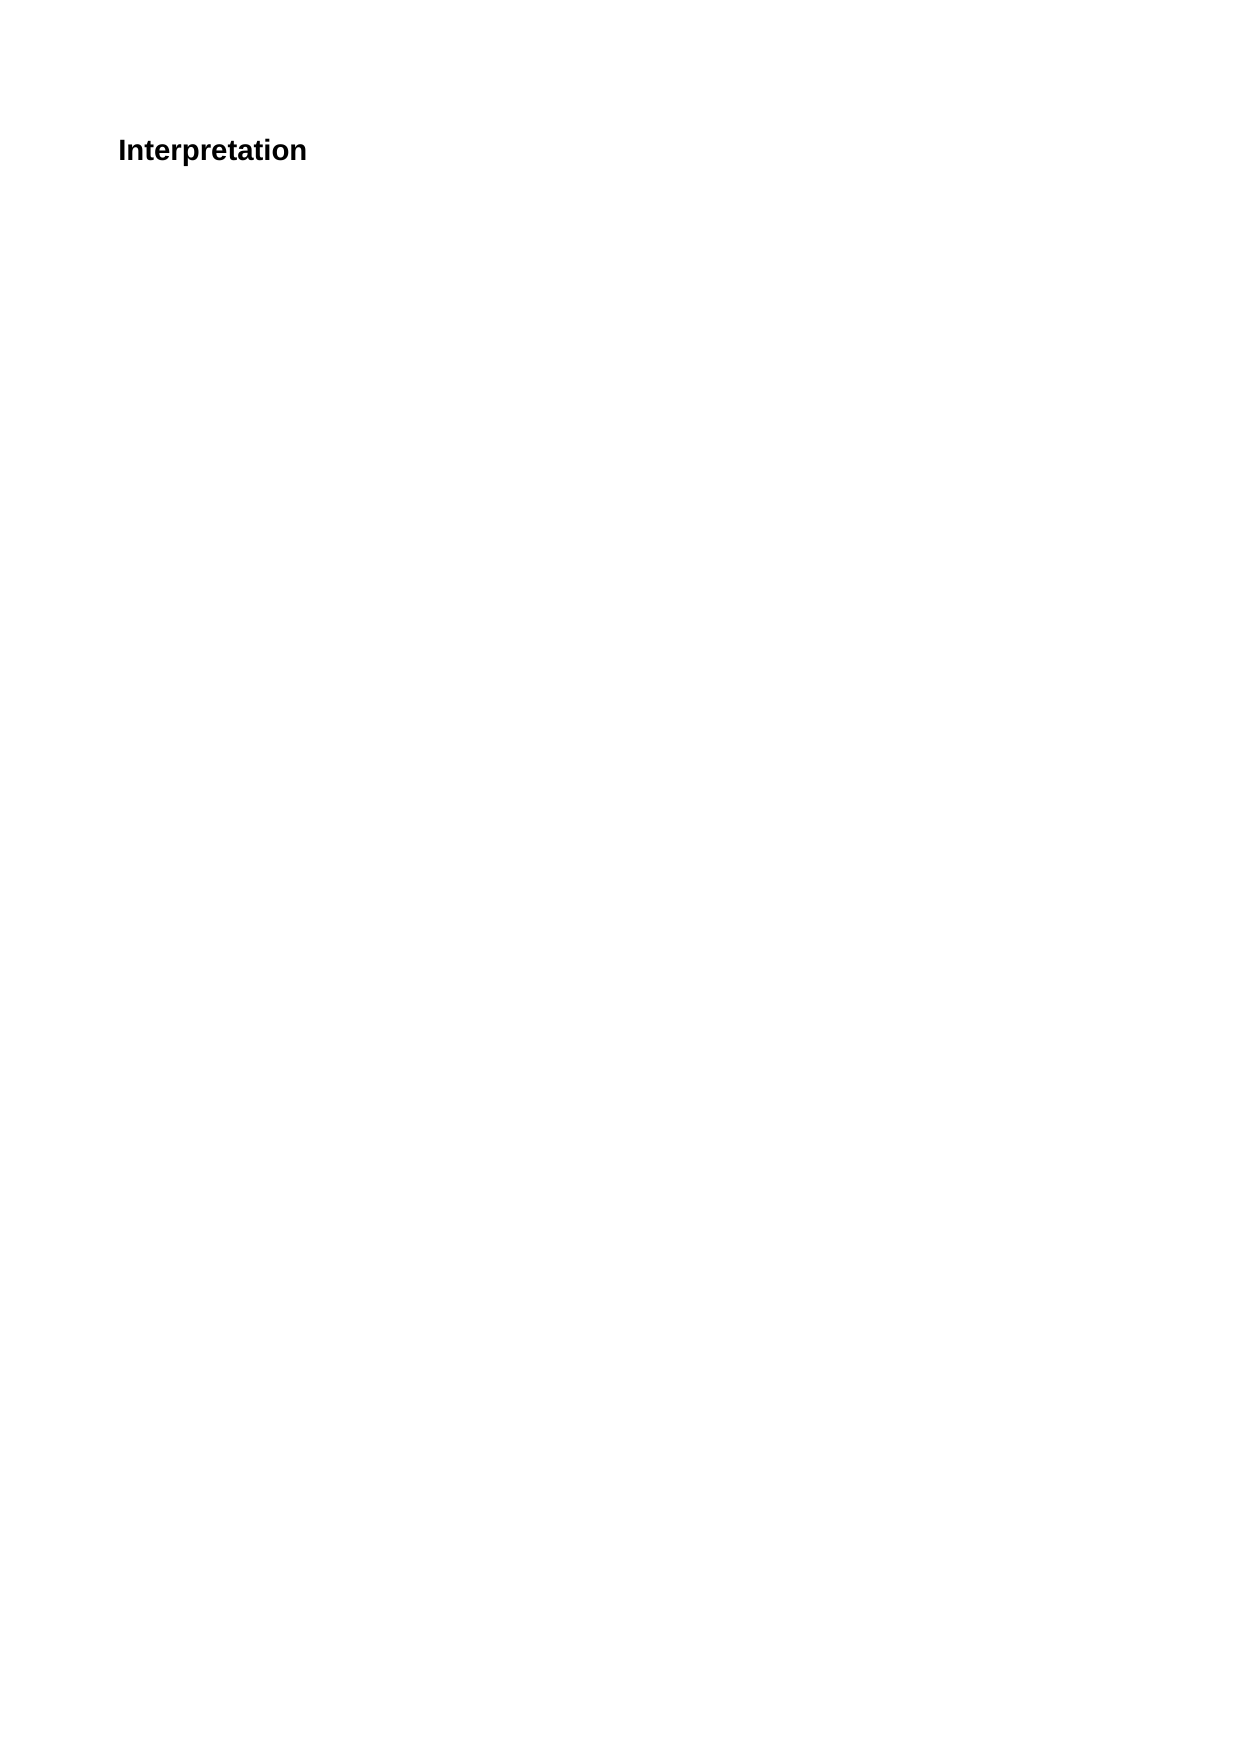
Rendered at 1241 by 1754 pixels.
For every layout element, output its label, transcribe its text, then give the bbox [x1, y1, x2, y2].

subtitle Interpretation [118, 133, 1122, 166]
